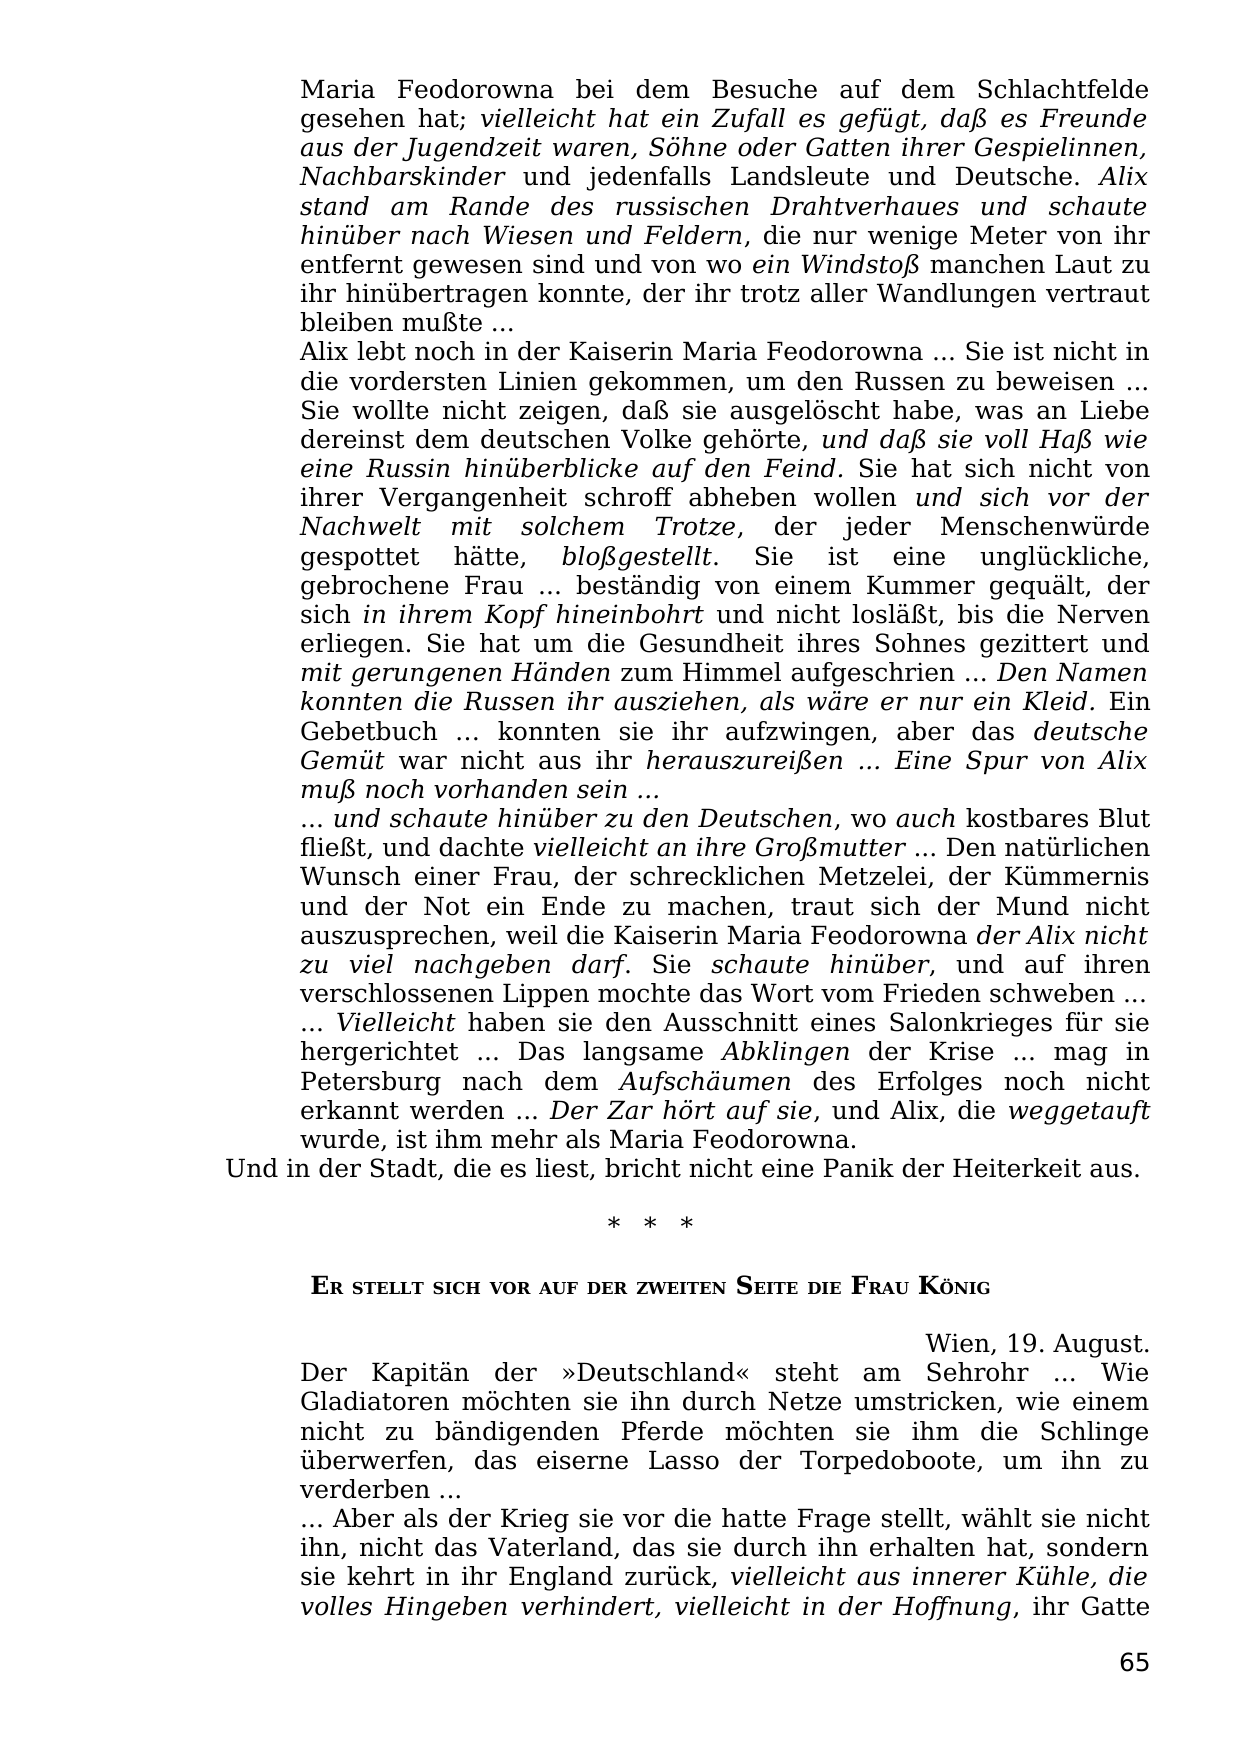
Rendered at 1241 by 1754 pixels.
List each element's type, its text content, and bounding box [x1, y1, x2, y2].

text ... Aber als der Krieg sie vor die hatte Frage stellt, wählt sie nicht ihn, nicht das Vaterland, das sie durch ihn erhalten hat, sondern sie kehrt in ihr England zurück, vielleicht aus innerer Kühle, die volles Hingeben verhindert, vielleicht in der Hoffnung, ihr Gatte [300, 1504, 1151, 1621]
text ... Vielleicht haben sie den Ausschnitt eines Salonkrieges für sie hergerichtet ... Das langsame Abklingen der Krise ... mag in Petersburg nach dem Aufschäumen des Erfolges noch nicht erkannt werden ... Der Zar hört auf sie, und Alix, die weggetauft wurde, ist ihm mehr als Maria Feodorowna. [300, 1008, 1151, 1154]
text Wien, 19. August. [150, 1329, 1151, 1358]
text Und in der Stadt, die es liest, bricht nicht eine Panik der Heiterkeit aus. [150, 1154, 1151, 1183]
text Der Kapitän der »Deutschland« steht am Sehrohr ... Wie Gladiatoren möchten sie ihn durch Netze umstricken, wie einem nicht zu bändigenden Pferde möchten sie ihm die Schlinge überwerfen, das eiserne Lasso der Torpedoboote, um ihn zu verderben ... [300, 1358, 1151, 1504]
text Maria Feodorowna bei dem Besuche auf dem Schlachtfelde gesehen hat; vielleicht hat ein Zufall es gefügt, daß es Freunde aus der Jugendzeit waren, Söhne oder Gatten ihrer Gespielinnen, Nachbarskinder und jedenfalls Landsleute und Deutsche. Alix stand am Rande des russischen Drahtverhaues und schaute hinüber nach Wiesen und Feldern, die nur wenige Meter von ihr entfernt gewesen sind und von wo ein Windstoß manchen Laut zu ihr hinübertragen konnte, der ihr trotz aller Wandlungen vertraut bleiben mußte ... [300, 75, 1151, 337]
text Alix lebt noch in der Kaiserin Maria Feodorowna ... Sie ist nicht in die vordersten Linien gekommen, um den Russen zu beweisen ... Sie wollte nicht zeigen, daß sie ausgelöscht habe, was an Liebe dereinst dem deutschen Volke gehörte, und daß sie voll Haß wie eine Russin hinüberblicke auf den Feind. Sie hat sich nicht von ihrer Vergangenheit schroff abheben wollen und sich vor der Nachwelt mit solchem Trotze, der jeder Menschenwürde gespottet hätte, bloßgestellt. Sie ist eine unglückliche, gebrochene Frau ... beständig von einem Kummer gequält, der sich in ihrem Kopf hineinbohrt und nicht losläßt, bis die Nerven erliegen. Sie hat um die Gesundheit ihres Sohnes gezittert und mit gerungenen Händen zum Himmel aufgeschrien ... Den Namen konnten die Russen ihr ausziehen, als wäre er nur ein Kleid. Ein Gebetbuch … konnten sie ihr aufzwingen, aber das deutsche Gemüt war nicht aus ihr herauszureißen ... Eine Spur von Alix muß noch vorhanden sein ... [300, 337, 1151, 804]
text * * * [150, 1212, 1151, 1242]
text Er stellt sich vor auf der zweiten Seite die Frau König [150, 1242, 1151, 1300]
text ... und schaute hinüber zu den Deutschen, wo auch kostbares Blut fließt, und dachte vielleicht an ihre Großmutter ... Den natürlichen Wunsch einer Frau, der schrecklichen Metzelei, der Kümmernis und der Not ein Ende zu machen, traut sich der Mund nicht auszusprechen, weil die Kaiserin Maria Feodorowna der Alix nicht zu viel nachgeben darf. Sie schaute hinüber, und auf ihren verschlossenen Lippen mochte das Wort vom Frieden schweben ... [300, 804, 1151, 1008]
